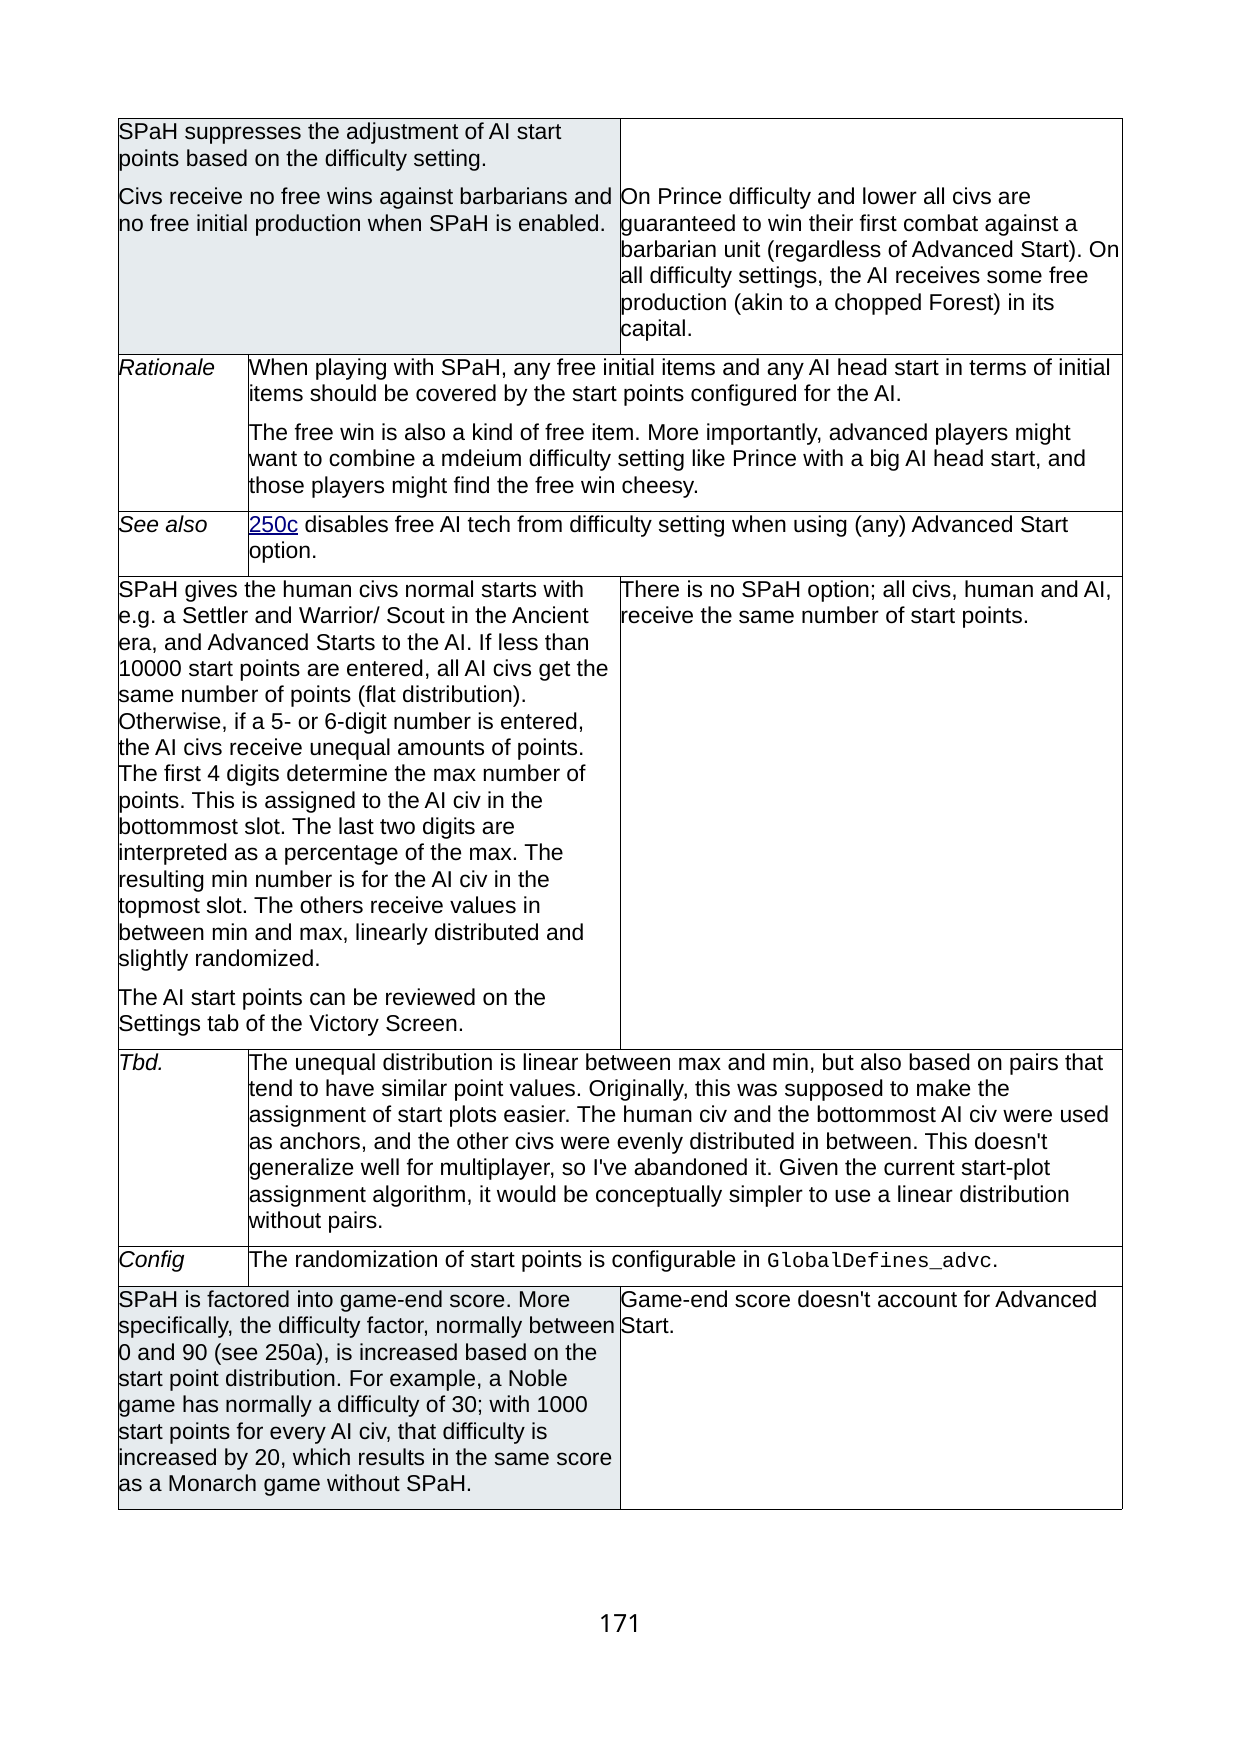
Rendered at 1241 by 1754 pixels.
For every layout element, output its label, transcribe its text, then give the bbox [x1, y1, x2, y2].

table_cell Tbd. [119, 1050, 248, 1246]
table_cell SPaH is factored into game-end score. More specifically, the difficulty factor, normally between 0 and 90 (see 250a), is increased based on the start point distribution. For example, a Noble game has normally a difficulty of 30; with 1000 start points for every AI civ, that difficulty is increased by 20, which results in the same score as a Monarch game without SPaH. [119, 1287, 620, 1509]
table_cell Rationale [119, 355, 248, 511]
table_cell SPaH suppresses the adjustment of AI start points based on the difficulty setting. Civs receive no free wins against barbarians and no free initial production when SPaH is enabled. [119, 119, 620, 354]
table_cell Game-end score doesn't account for Advanced Start. [621, 1287, 1122, 1509]
table_cell The unequal distribution is linear between max and min, but also based on pairs that tend to have similar point values. Originally, this was supposed to make the assignment of start plots easier. The human civ and the bottommost AI civ were used as anchors, and the other civs were evenly distributed in between. This doesn't generalize well for multiplayer, so I've abandoned it. Given the current start-plot assignment algorithm, it would be conceptually simpler to use a linear distribution without pairs. [249, 1050, 1122, 1246]
table_cell There is no SPaH option; all civs, human and AI, receive the same number of start points. [621, 577, 1122, 1049]
table_cell The randomization of start points is configurable in GlobalDefines_advc. [249, 1247, 1122, 1286]
table_cell See also [119, 512, 248, 576]
table_cell Config [119, 1247, 248, 1286]
table_cell SPaH gives the human civs normal starts with e.g. a Settler and Warrior/ Scout in the Ancient era, and Advanced Starts to the AI. If less than 10000 start points are entered, all AI civs get the same number of points (flat distribution). Otherwise, if a 5- or 6-digit number is entered, the AI civs receive unequal amounts of points. The first 4 digits determine the max number of points. This is assigned to the AI civ in the bottommost slot. The last two digits are interpreted as a percentage of the max. The resulting min number is for the AI civ in the topmost slot. The others receive values in between min and max, linearly distributed and slightly randomized. The AI start points can be reviewed on the Settings tab of the Victory Screen. [119, 577, 620, 1049]
table_cell On Prince difficulty and lower all civs are guaranteed to win their first combat against a barbarian unit (regardless of Advanced Start). On all difficulty settings, the AI receives some free production (akin to a chopped Forest) in its capital. [621, 119, 1122, 354]
table_cell When playing with SPaH, any free initial items and any AI head start in terms of initial items should be covered by the start points configured for the AI. The free win is also a kind of free item. More importantly, advanced players might want to combine a mdeium difficulty setting like Prince with a big AI head start, and those players might find the free win cheesy. [249, 355, 1122, 511]
table_cell 250c disables free AI tech from difficulty setting when using (any) Advanced Start option. [249, 512, 1122, 576]
